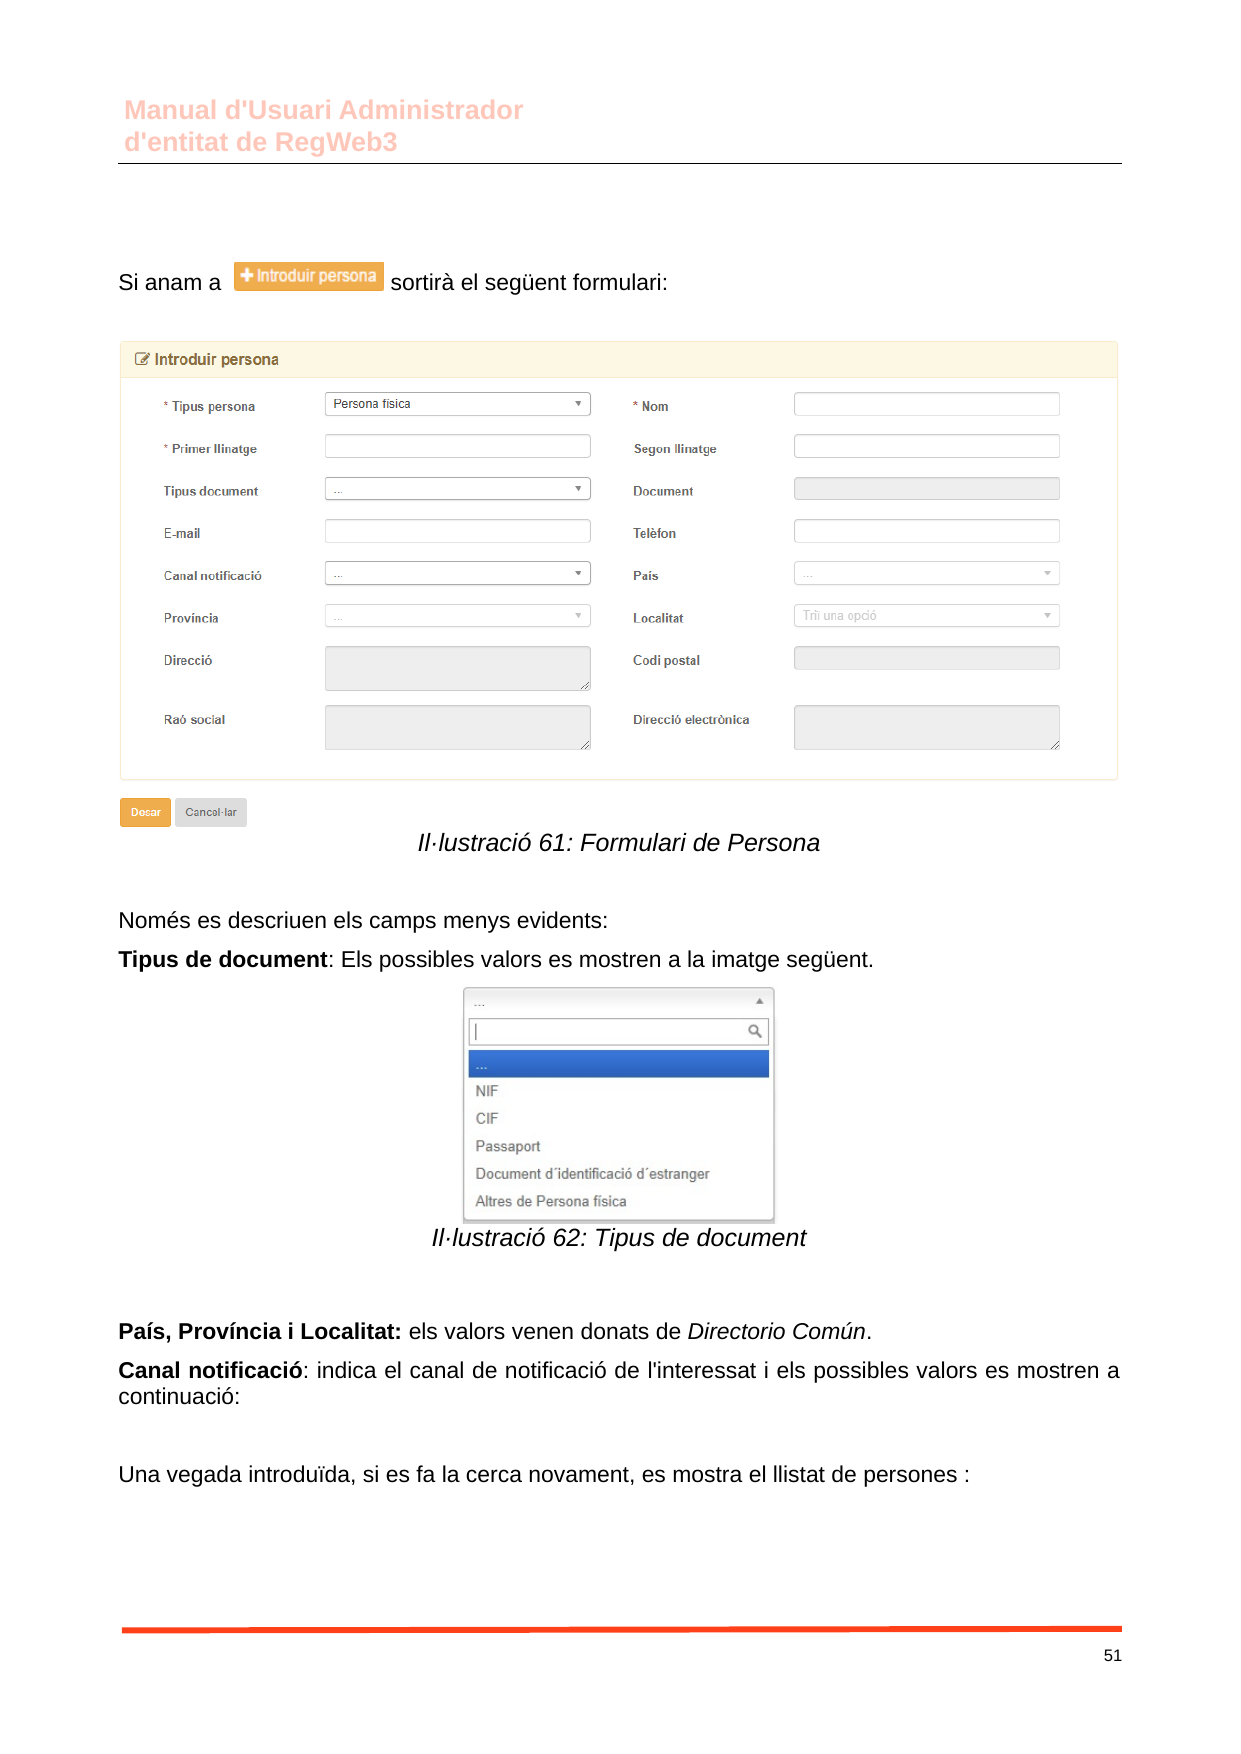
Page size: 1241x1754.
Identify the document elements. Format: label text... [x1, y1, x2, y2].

picture [118, 337, 1123, 829]
text Il·lustració 61: Formulari de Persona [118, 829, 1122, 857]
text Canal notificació: indica el canal de notificació de l'interessat i els possibles valors es mostren a continuació: [118, 1357, 1122, 1410]
text Només es descriuen els camps menys evidents: [118, 907, 1122, 933]
picture [461, 984, 779, 1224]
text Una vegada introduïda, si es fa la cerca novament, es mostra el llistat de persones : [118, 1461, 1122, 1487]
text País, Província i Localitat: els valors venen donats de Directorio Común. [118, 1318, 1122, 1344]
text Il·lustració 62: Tipus de document [118, 1224, 1122, 1252]
text Si anam a sortirà el següent formulari: [118, 262, 1122, 295]
text Tipus de document: Els possibles valors es mostren a la imatge següent. [118, 946, 1122, 972]
